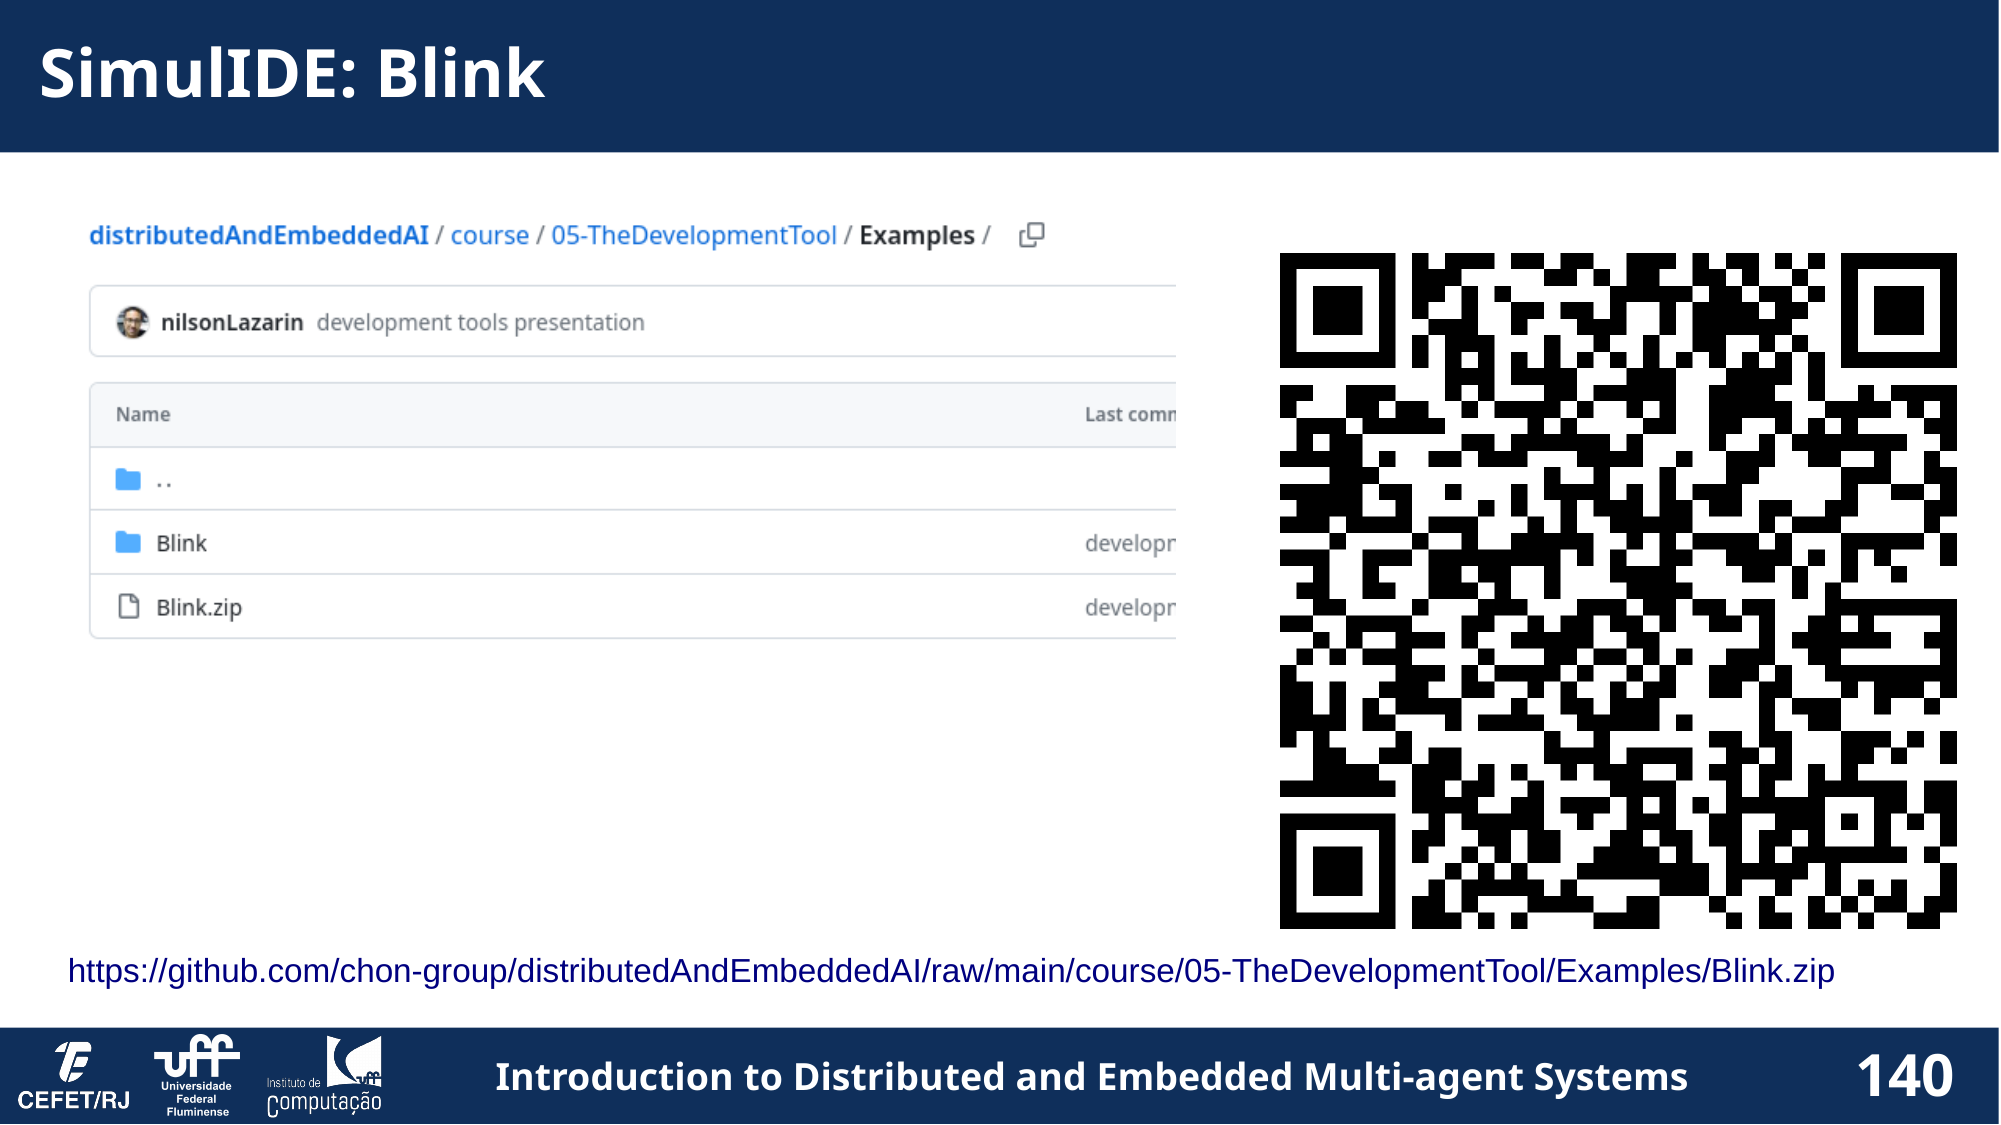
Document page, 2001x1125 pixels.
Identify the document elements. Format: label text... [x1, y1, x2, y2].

text_box SimulIDE: Blink [25, 23, 1998, 116]
picture [18, 1021, 129, 1125]
picture [1263, 236, 1973, 945]
picture [265, 1033, 383, 1118]
text_box https://github.com/chon-group/distributedAndEmbeddedAI/raw/main/course/05-TheDevelopmentTool/Examples/Blink.zip [53, 944, 1914, 1004]
picture [80, 210, 1176, 680]
picture [153, 1033, 241, 1121]
